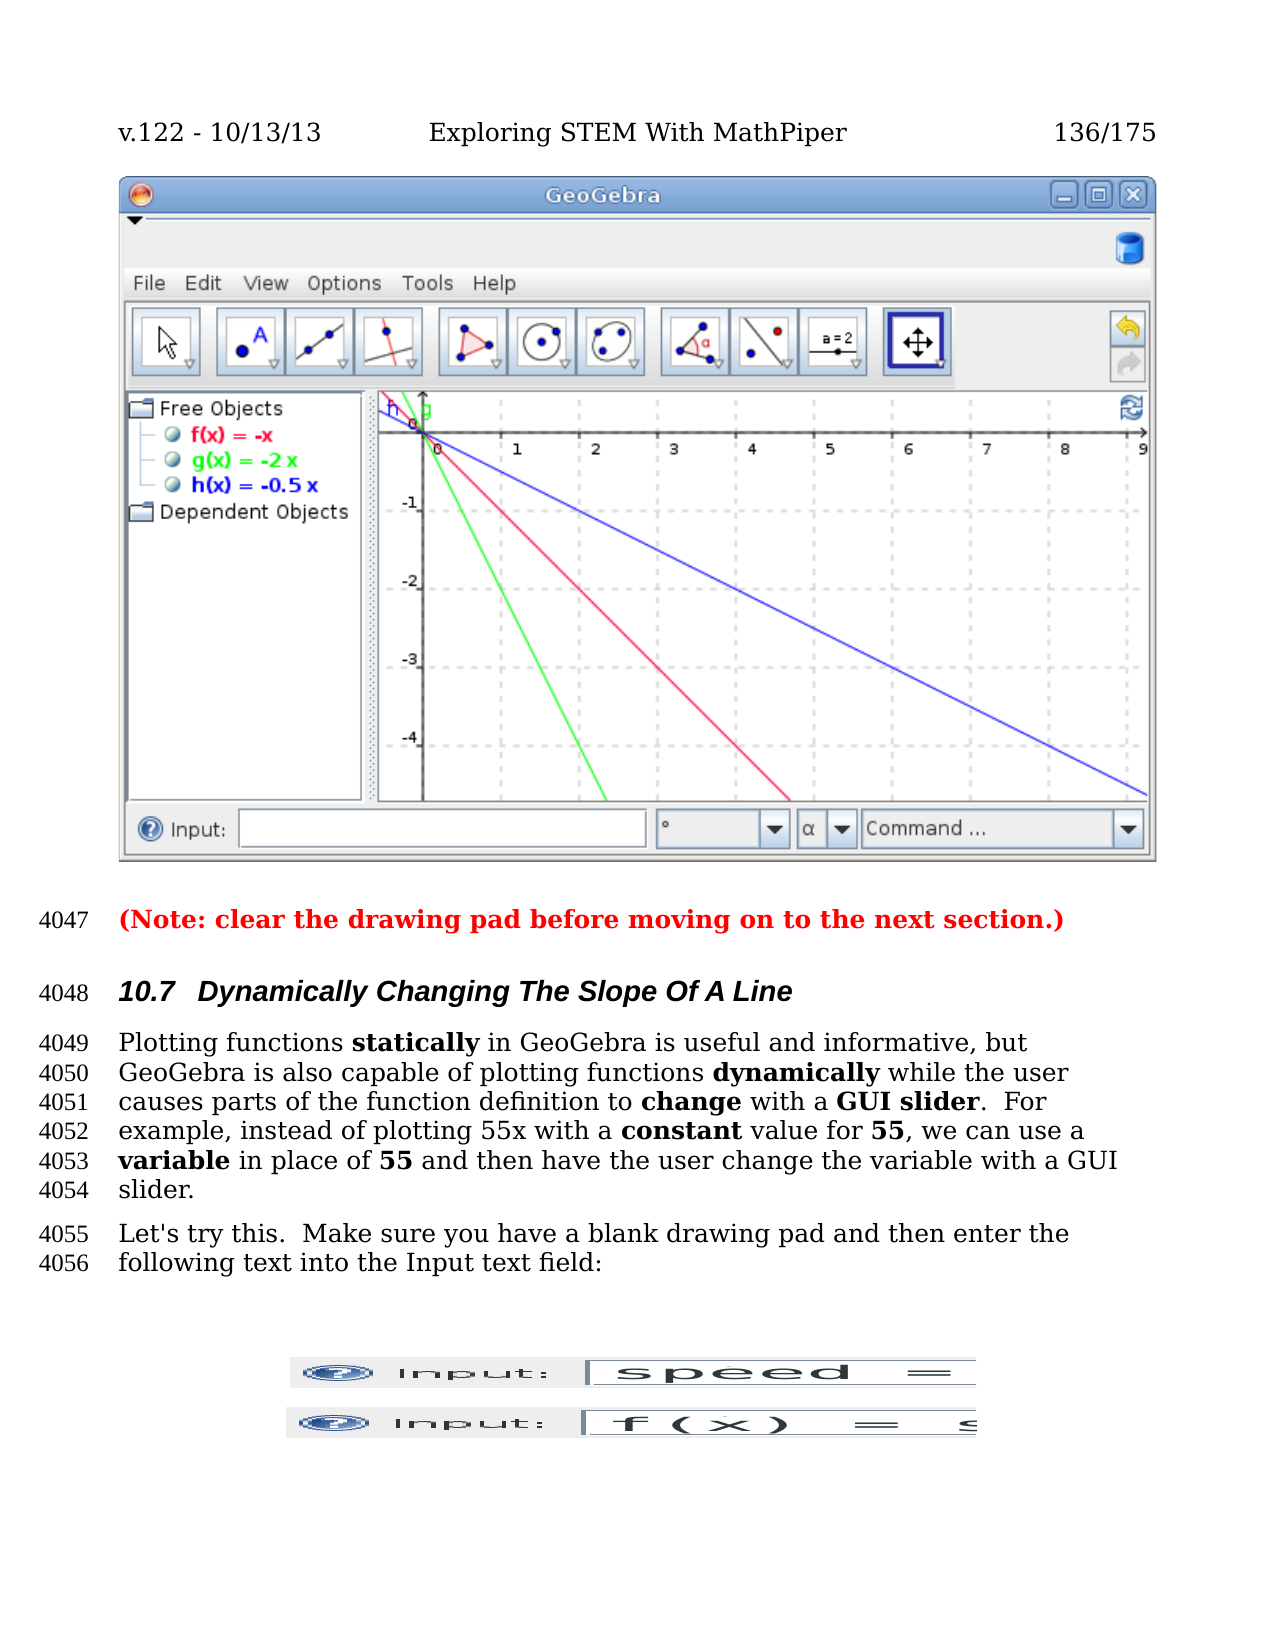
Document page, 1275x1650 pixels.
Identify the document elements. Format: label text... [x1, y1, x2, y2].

picture [118, 176, 1157, 862]
subtitle Dynamically Changing The Slope Of A Line [118, 974, 1157, 1007]
text Let's try this. Make sure you have a blank drawing pad and then enter the following text into the Input text field: [118, 1219, 1157, 1278]
text Plotting functions statically in GeoGebra is useful and informative, but GeoGebra is also capable of plotting functions dynamically while the user causes parts of the function definition to change with a GUI slider. For example, instead of plotting 55x with a constant value for 55, we can use a variable in place of 55 and then have the user change the variable with a GUI slider. [118, 1028, 1157, 1204]
text (Note: clear the drawing pad before moving on to the next section.) [118, 905, 1157, 935]
